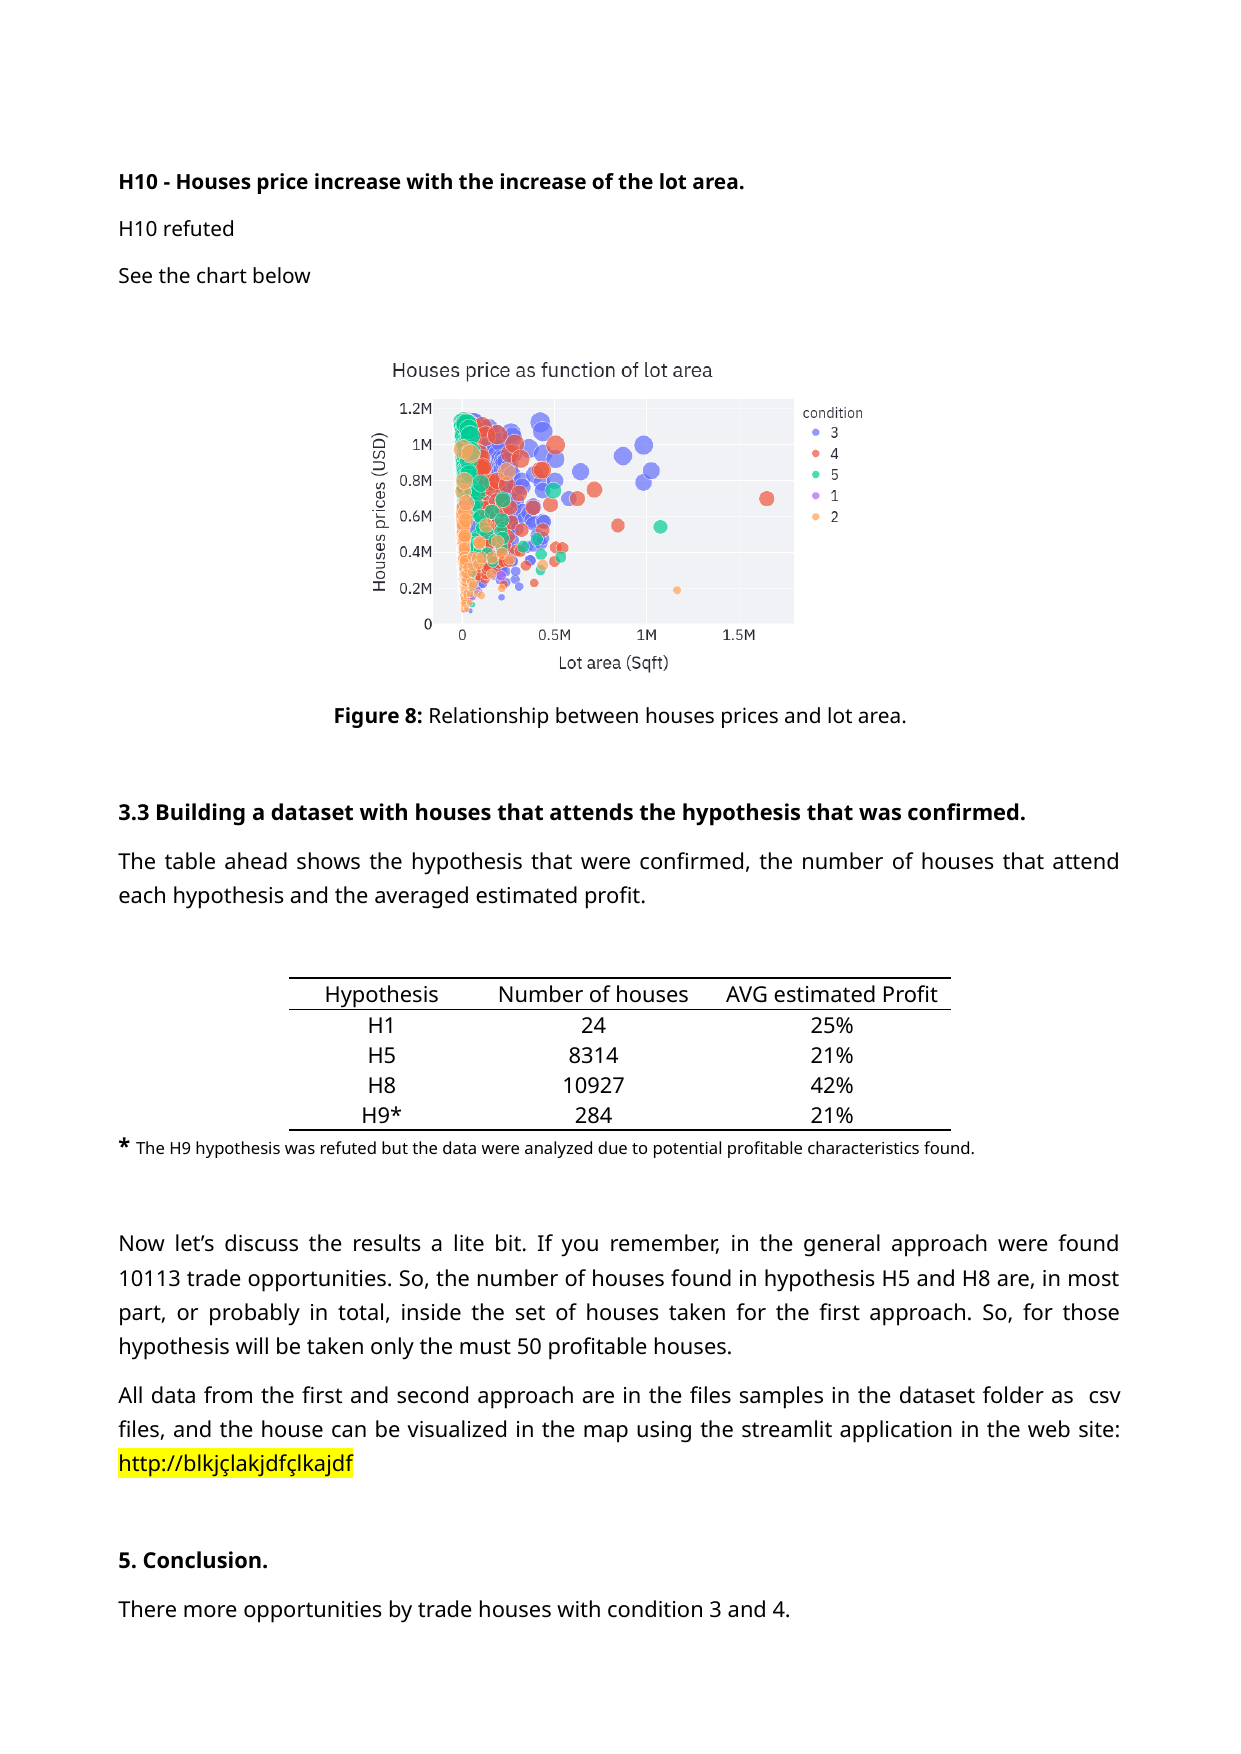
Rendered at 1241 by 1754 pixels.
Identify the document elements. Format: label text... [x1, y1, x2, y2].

table_header Number of houses [474, 979, 713, 1009]
table_cell H5 [289, 1040, 474, 1070]
text See the chart below [118, 261, 1122, 290]
table_header Hypothesis [289, 979, 474, 1009]
text 3.3 Building a dataset with houses that attends the hypothesis that was confirmed. [118, 797, 1122, 827]
text Now let’s discuss the results a lite bit. If you remember, in the general approach were found 10113 trade opportunities. So, the number of houses found in hypothesis H5 and H8 are, in most part, or probably in total, inside the set of houses taken for the first approach. So, for those hypothesis will be taken only the must 50 profitable houses. [118, 1228, 1122, 1361]
picture [366, 355, 874, 683]
table_cell 42% [713, 1070, 951, 1099]
table_cell H9* [289, 1100, 474, 1129]
text H10 refuted [118, 214, 1122, 242]
table_cell H8 [289, 1070, 474, 1099]
table_cell 8314 [474, 1040, 713, 1070]
text There more opportunities by trade houses with condition 3 and 4. [118, 1594, 1122, 1624]
table_cell 284 [474, 1100, 713, 1129]
table_cell 21% [713, 1100, 951, 1129]
table_cell H1 [289, 1010, 474, 1040]
table_cell 24 [474, 1010, 713, 1040]
text 5. Conclusion. [118, 1546, 1122, 1575]
text * The H9 hypothesis was refuted but the data were analyzed due to potential profitable characteristics found. [118, 1131, 1122, 1161]
table_cell 21% [713, 1040, 951, 1070]
text Figure 8: Relationship between houses prices and lot area. [118, 701, 1122, 729]
table_cell 10927 [474, 1070, 713, 1099]
text H10 - Houses price increase with the increase of the lot area. [118, 167, 1122, 195]
table_cell 25% [713, 1010, 951, 1040]
text All data from the first and second approach are in the files samples in the dataset folder as csv files, and the house can be visualized in the map using the streamlit application in the web site: http://blkjçlakjdfçlkajdf [118, 1380, 1122, 1478]
text The table ahead shows the hypothesis that were confirmed, the number of houses that attend each hypothesis and the averaged estimated profit. [118, 846, 1122, 909]
table_header AVG estimated Profit [713, 979, 951, 1009]
